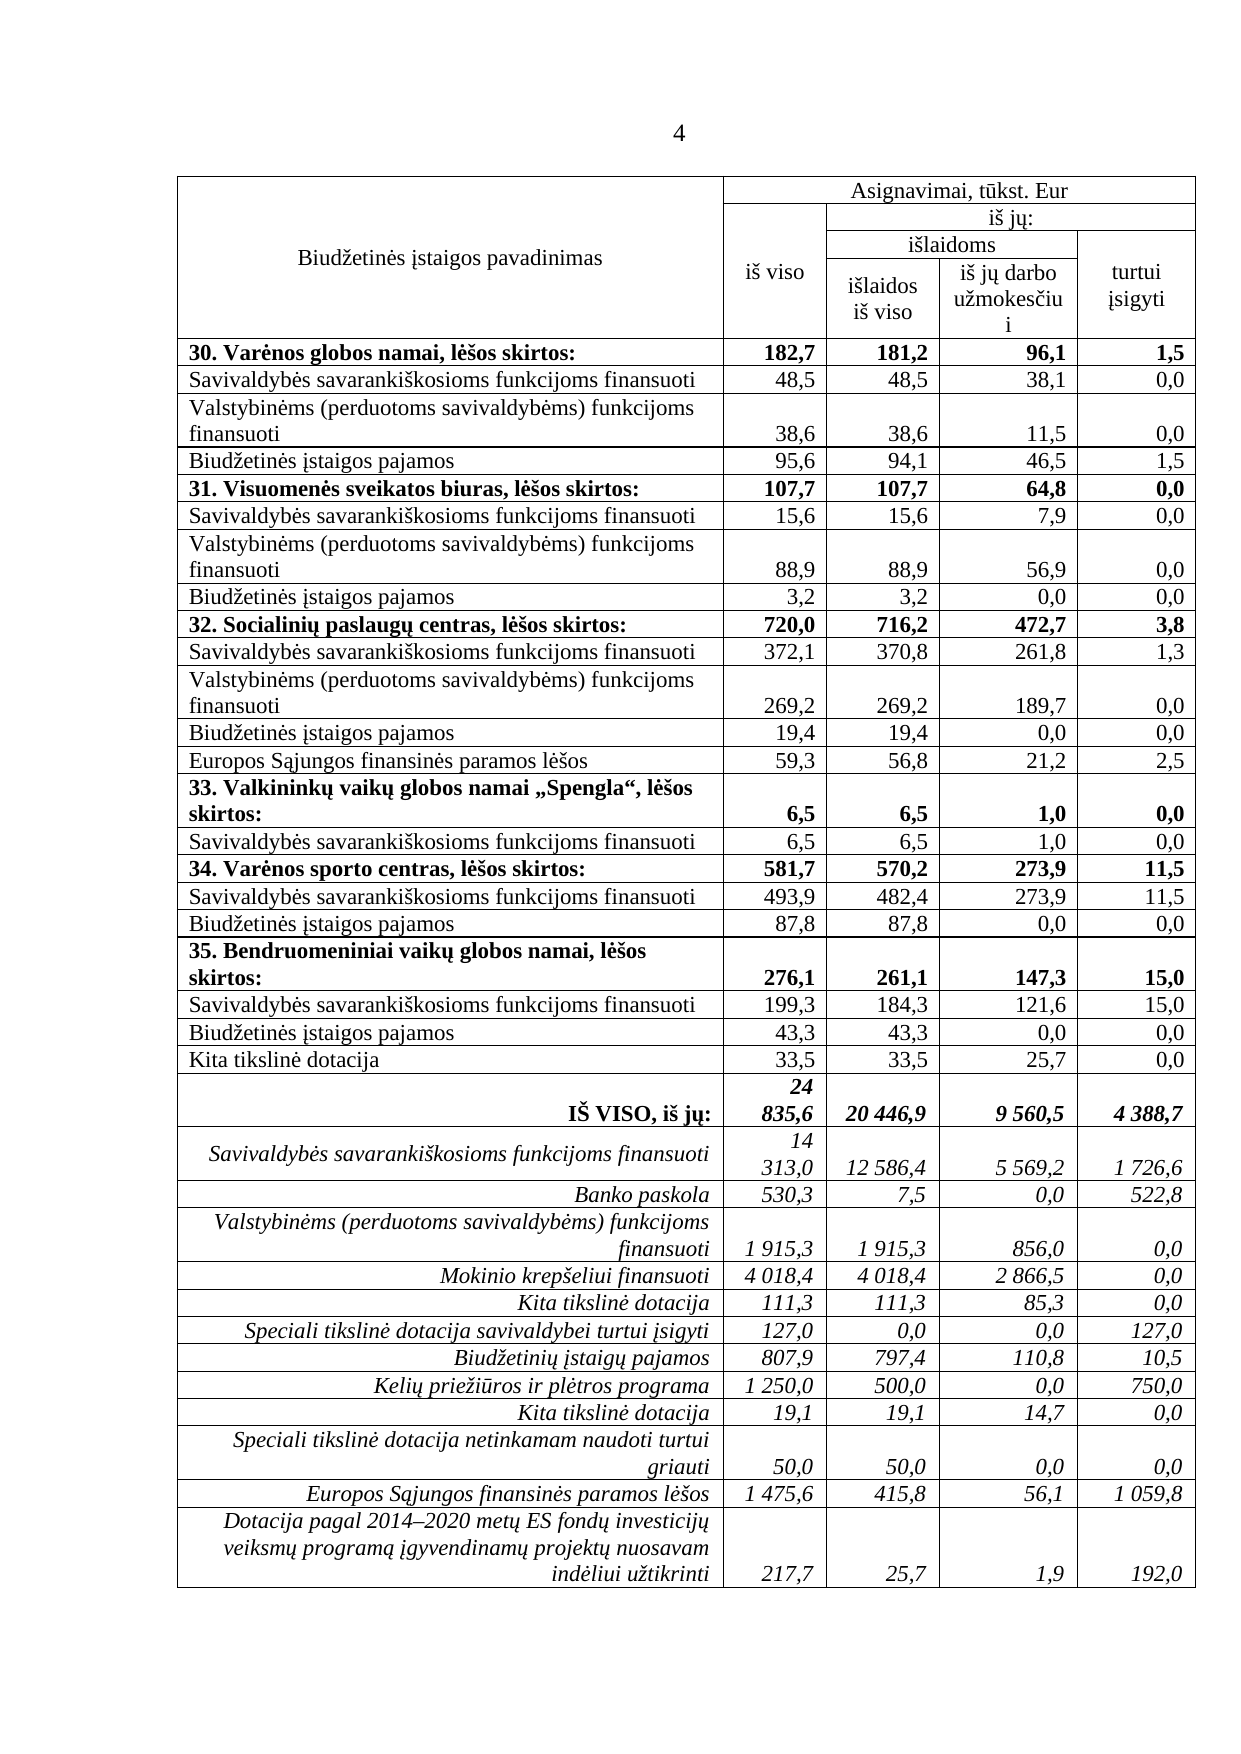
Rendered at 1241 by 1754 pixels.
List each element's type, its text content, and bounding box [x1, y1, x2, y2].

table_cell 0,0 [940, 719, 1077, 746]
table_cell 15,6 [724, 502, 826, 529]
table_cell 0,0 [1078, 1208, 1195, 1261]
table_cell 9 560,5 [940, 1074, 1077, 1126]
table_cell 797,4 [827, 1344, 939, 1371]
table_cell 189,7 [940, 666, 1077, 718]
table_cell 415,8 [827, 1480, 939, 1507]
table_cell 0,0 [1078, 584, 1195, 610]
table_cell 1 059,8 [1078, 1480, 1195, 1507]
table_cell 6,5 [827, 828, 939, 854]
table_cell 0,0 [1078, 1262, 1195, 1288]
table_cell 750,0 [1078, 1372, 1195, 1398]
table_cell 0,0 [940, 1372, 1077, 1398]
table_cell 2,5 [1078, 747, 1195, 773]
table_cell 1 250,0 [724, 1372, 826, 1398]
table_cell 30. Varėnos globos namai, lėšos skirtos: [178, 339, 723, 365]
table_cell 570,2 [827, 855, 939, 882]
table_cell 1,9 [940, 1508, 1077, 1587]
table_cell 20 446,9 [827, 1074, 939, 1126]
table_cell 807,9 [724, 1344, 826, 1371]
table_cell 0,0 [940, 1317, 1077, 1343]
table_cell 127,0 [1078, 1317, 1195, 1343]
table_cell 493,9 [724, 883, 826, 909]
table_cell išlaidos iš viso [827, 259, 939, 338]
table_cell 370,8 [827, 638, 939, 664]
table_cell Biudžetinės įstaigos pajamos [178, 910, 723, 936]
table_cell 96,1 [940, 339, 1077, 365]
table_cell 0,0 [1078, 910, 1195, 936]
table_cell iš viso [724, 204, 826, 338]
table_cell Valstybinėms (perduotoms savivaldybėms) funkcijoms finansuoti [178, 1208, 723, 1261]
table_cell 21,2 [940, 747, 1077, 773]
table_cell turtui įsigyti [1078, 231, 1195, 338]
table_cell iš jų: [827, 204, 1195, 230]
table_cell Kita tikslinė dotacija [178, 1290, 723, 1316]
table_cell Savivaldybės savarankiškosioms funkcijoms finansuoti [178, 638, 723, 664]
table_cell 372,1 [724, 638, 826, 664]
table_cell Biudžetinės įstaigos pajamos [178, 584, 723, 610]
table_cell Biudžetinės įstaigos pajamos [178, 448, 723, 474]
table_cell 110,8 [940, 1344, 1077, 1371]
table_cell 182,7 [724, 339, 826, 365]
table_cell 24 835,6 [724, 1074, 826, 1126]
table_cell 25,7 [827, 1508, 939, 1587]
table_cell Savivaldybės savarankiškosioms funkcijoms finansuoti [178, 828, 723, 854]
table_cell 0,0 [1078, 1019, 1195, 1045]
table_cell 856,0 [940, 1208, 1077, 1261]
table_cell 482,4 [827, 883, 939, 909]
table_cell 0,0 [1078, 394, 1195, 446]
table_cell 1 726,6 [1078, 1127, 1195, 1180]
table_cell Speciali tikslinė dotacija savivaldybei turtui įsigyti [178, 1317, 723, 1343]
table_cell 87,8 [827, 910, 939, 936]
table_cell 273,9 [940, 855, 1077, 882]
table_cell Biudžetinių įstaigų pajamos [178, 1344, 723, 1371]
table_cell IŠ VISO, iš jų: [178, 1074, 723, 1126]
table_cell Savivaldybės savarankiškosioms funkcijoms finansuoti [178, 366, 723, 393]
table_cell Kita tikslinė dotacija [178, 1399, 723, 1425]
table_cell Kelių priežiūros ir plėtros programa [178, 1372, 723, 1398]
table_cell 184,3 [827, 991, 939, 1018]
table_cell Banko paskola [178, 1181, 723, 1207]
table_cell 0,0 [1078, 1426, 1195, 1479]
table_cell išlaidoms [827, 231, 1077, 258]
table_cell Europos Sąjungos finansinės paramos lėšos [178, 747, 723, 773]
table_cell 64,8 [940, 475, 1077, 501]
table_cell 111,3 [827, 1290, 939, 1316]
table_cell Savivaldybės savarankiškosioms funkcijoms finansuoti [178, 1127, 723, 1180]
table_cell 48,5 [724, 366, 826, 393]
table_cell 0,0 [827, 1317, 939, 1343]
table_cell 11,5 [1078, 855, 1195, 882]
table_cell 0,0 [1078, 475, 1195, 501]
table_cell 14 313,0 [724, 1127, 826, 1180]
table_cell 56,1 [940, 1480, 1077, 1507]
table_cell Valstybinėms (perduotoms savivaldybėms) funkcijoms finansuoti [178, 666, 723, 718]
table_cell 472,7 [940, 611, 1077, 637]
table_cell 4 018,4 [827, 1262, 939, 1288]
table_cell 0,0 [940, 1181, 1077, 1207]
table_cell 0,0 [940, 1019, 1077, 1045]
table_cell 33,5 [827, 1046, 939, 1072]
table_header Biudžetinės įstaigos pavadinimas [178, 177, 723, 338]
table_cell 6,5 [827, 774, 939, 827]
table_cell 111,3 [724, 1290, 826, 1316]
table_cell 34. Varėnos sporto centras, lėšos skirtos: [178, 855, 723, 882]
table_cell Biudžetinės įstaigos pajamos [178, 1019, 723, 1045]
table_cell 38,1 [940, 366, 1077, 393]
table_cell 25,7 [940, 1046, 1077, 1072]
table_cell 0,0 [1078, 1046, 1195, 1072]
table_cell 261,1 [827, 938, 939, 990]
table_cell 107,7 [724, 475, 826, 501]
table_cell 19,1 [827, 1399, 939, 1425]
table_cell Mokinio krepšeliui finansuoti [178, 1262, 723, 1288]
table_cell 33. Valkininkų vaikų globos namai „Spengla“, lėšos skirtos: [178, 774, 723, 827]
table_cell Kita tikslinė dotacija [178, 1046, 723, 1072]
table_cell 2 866,5 [940, 1262, 1077, 1288]
table_cell 95,6 [724, 448, 826, 474]
table_cell 33,5 [724, 1046, 826, 1072]
table_cell 147,3 [940, 938, 1077, 990]
table_cell 1,0 [940, 828, 1077, 854]
table_cell 0,0 [1078, 530, 1195, 582]
table_cell 530,3 [724, 1181, 826, 1207]
table_cell 19,1 [724, 1399, 826, 1425]
table_cell Valstybinėms (perduotoms savivaldybėms) funkcijoms finansuoti [178, 530, 723, 582]
table_cell 0,0 [1078, 502, 1195, 529]
table_cell 6,5 [724, 828, 826, 854]
table_cell 0,0 [1078, 1399, 1195, 1425]
table_header Asignavimai, tūkst. Eur [724, 177, 1195, 203]
table_cell 716,2 [827, 611, 939, 637]
table_cell 1 475,6 [724, 1480, 826, 1507]
table_cell 269,2 [827, 666, 939, 718]
table_cell 88,9 [827, 530, 939, 582]
table_cell 1,0 [940, 774, 1077, 827]
table_cell 0,0 [940, 584, 1077, 610]
table_cell 4 388,7 [1078, 1074, 1195, 1126]
table_cell 261,8 [940, 638, 1077, 664]
table_cell Savivaldybės savarankiškosioms funkcijoms finansuoti [178, 502, 723, 529]
table_cell 59,3 [724, 747, 826, 773]
table_cell 94,1 [827, 448, 939, 474]
table_cell 5 569,2 [940, 1127, 1077, 1180]
table_cell 15,0 [1078, 991, 1195, 1018]
table_cell 87,8 [724, 910, 826, 936]
table_cell 19,4 [724, 719, 826, 746]
table_cell 0,0 [1078, 666, 1195, 718]
table_cell 7,9 [940, 502, 1077, 529]
table_cell 0,0 [1078, 828, 1195, 854]
table_cell 43,3 [724, 1019, 826, 1045]
table_cell Europos Sąjungos finansinės paramos lėšos [178, 1480, 723, 1507]
table_cell 19,4 [827, 719, 939, 746]
table_cell 6,5 [724, 774, 826, 827]
table_cell 0,0 [1078, 1290, 1195, 1316]
table_cell 181,2 [827, 339, 939, 365]
table_cell 48,5 [827, 366, 939, 393]
table_cell 0,0 [1078, 366, 1195, 393]
table_cell 217,7 [724, 1508, 826, 1587]
table_cell 3,2 [724, 584, 826, 610]
table_cell 11,5 [1078, 883, 1195, 909]
table_cell Savivaldybės savarankiškosioms funkcijoms finansuoti [178, 883, 723, 909]
table_cell 1,5 [1078, 448, 1195, 474]
table_cell 192,0 [1078, 1508, 1195, 1587]
table_cell 85,3 [940, 1290, 1077, 1316]
table_cell 0,0 [1078, 719, 1195, 746]
table_cell Valstybinėms (perduotoms savivaldybėms) funkcijoms finansuoti [178, 394, 723, 446]
table_cell 3,2 [827, 584, 939, 610]
table_cell 1,5 [1078, 339, 1195, 365]
table_cell Savivaldybės savarankiškosioms funkcijoms finansuoti [178, 991, 723, 1018]
table_cell 50,0 [724, 1426, 826, 1479]
table_cell 10,5 [1078, 1344, 1195, 1371]
table_cell Speciali tikslinė dotacija netinkamam naudoti turtui griauti [178, 1426, 723, 1479]
table_cell 32. Socialinių paslaugų centras, lėšos skirtos: [178, 611, 723, 637]
table_cell 46,5 [940, 448, 1077, 474]
table_cell 15,0 [1078, 938, 1195, 990]
table_cell iš jų darbo užmokesčiui [940, 259, 1077, 338]
table_cell 500,0 [827, 1372, 939, 1398]
table_cell 43,3 [827, 1019, 939, 1045]
table_cell 0,0 [940, 1426, 1077, 1479]
table_cell 56,9 [940, 530, 1077, 582]
table_cell 56,8 [827, 747, 939, 773]
table_cell 581,7 [724, 855, 826, 882]
table_cell 0,0 [1078, 774, 1195, 827]
table_cell 7,5 [827, 1181, 939, 1207]
table_cell 14,7 [940, 1399, 1077, 1425]
table_cell 38,6 [724, 394, 826, 446]
table_cell 720,0 [724, 611, 826, 637]
table_cell 31. Visuomenės sveikatos biuras, lėšos skirtos: [178, 475, 723, 501]
table_cell 11,5 [940, 394, 1077, 446]
table_cell 1 915,3 [827, 1208, 939, 1261]
table_cell 522,8 [1078, 1181, 1195, 1207]
table_cell Dotacija pagal 2014–2020 metų ES fondų investicijų veiksmų programą įgyvendinamų projektų nuosavam indėliui užtikrinti [178, 1508, 723, 1587]
table_cell 107,7 [827, 475, 939, 501]
table_cell 0,0 [940, 910, 1077, 936]
table_cell 35. Bendruomeniniai vaikų globos namai, lėšos skirtos: [178, 938, 723, 990]
table_cell 273,9 [940, 883, 1077, 909]
table_cell Biudžetinės įstaigos pajamos [178, 719, 723, 746]
table_cell 127,0 [724, 1317, 826, 1343]
table_cell 199,3 [724, 991, 826, 1018]
table_cell 12 586,4 [827, 1127, 939, 1180]
table_cell 276,1 [724, 938, 826, 990]
table_cell 121,6 [940, 991, 1077, 1018]
table_cell 88,9 [724, 530, 826, 582]
table_cell 1 915,3 [724, 1208, 826, 1261]
table_cell 38,6 [827, 394, 939, 446]
table_cell 269,2 [724, 666, 826, 718]
table_cell 4 018,4 [724, 1262, 826, 1288]
table_cell 15,6 [827, 502, 939, 529]
table_cell 50,0 [827, 1426, 939, 1479]
table_cell 3,8 [1078, 611, 1195, 637]
table_cell 1,3 [1078, 638, 1195, 664]
